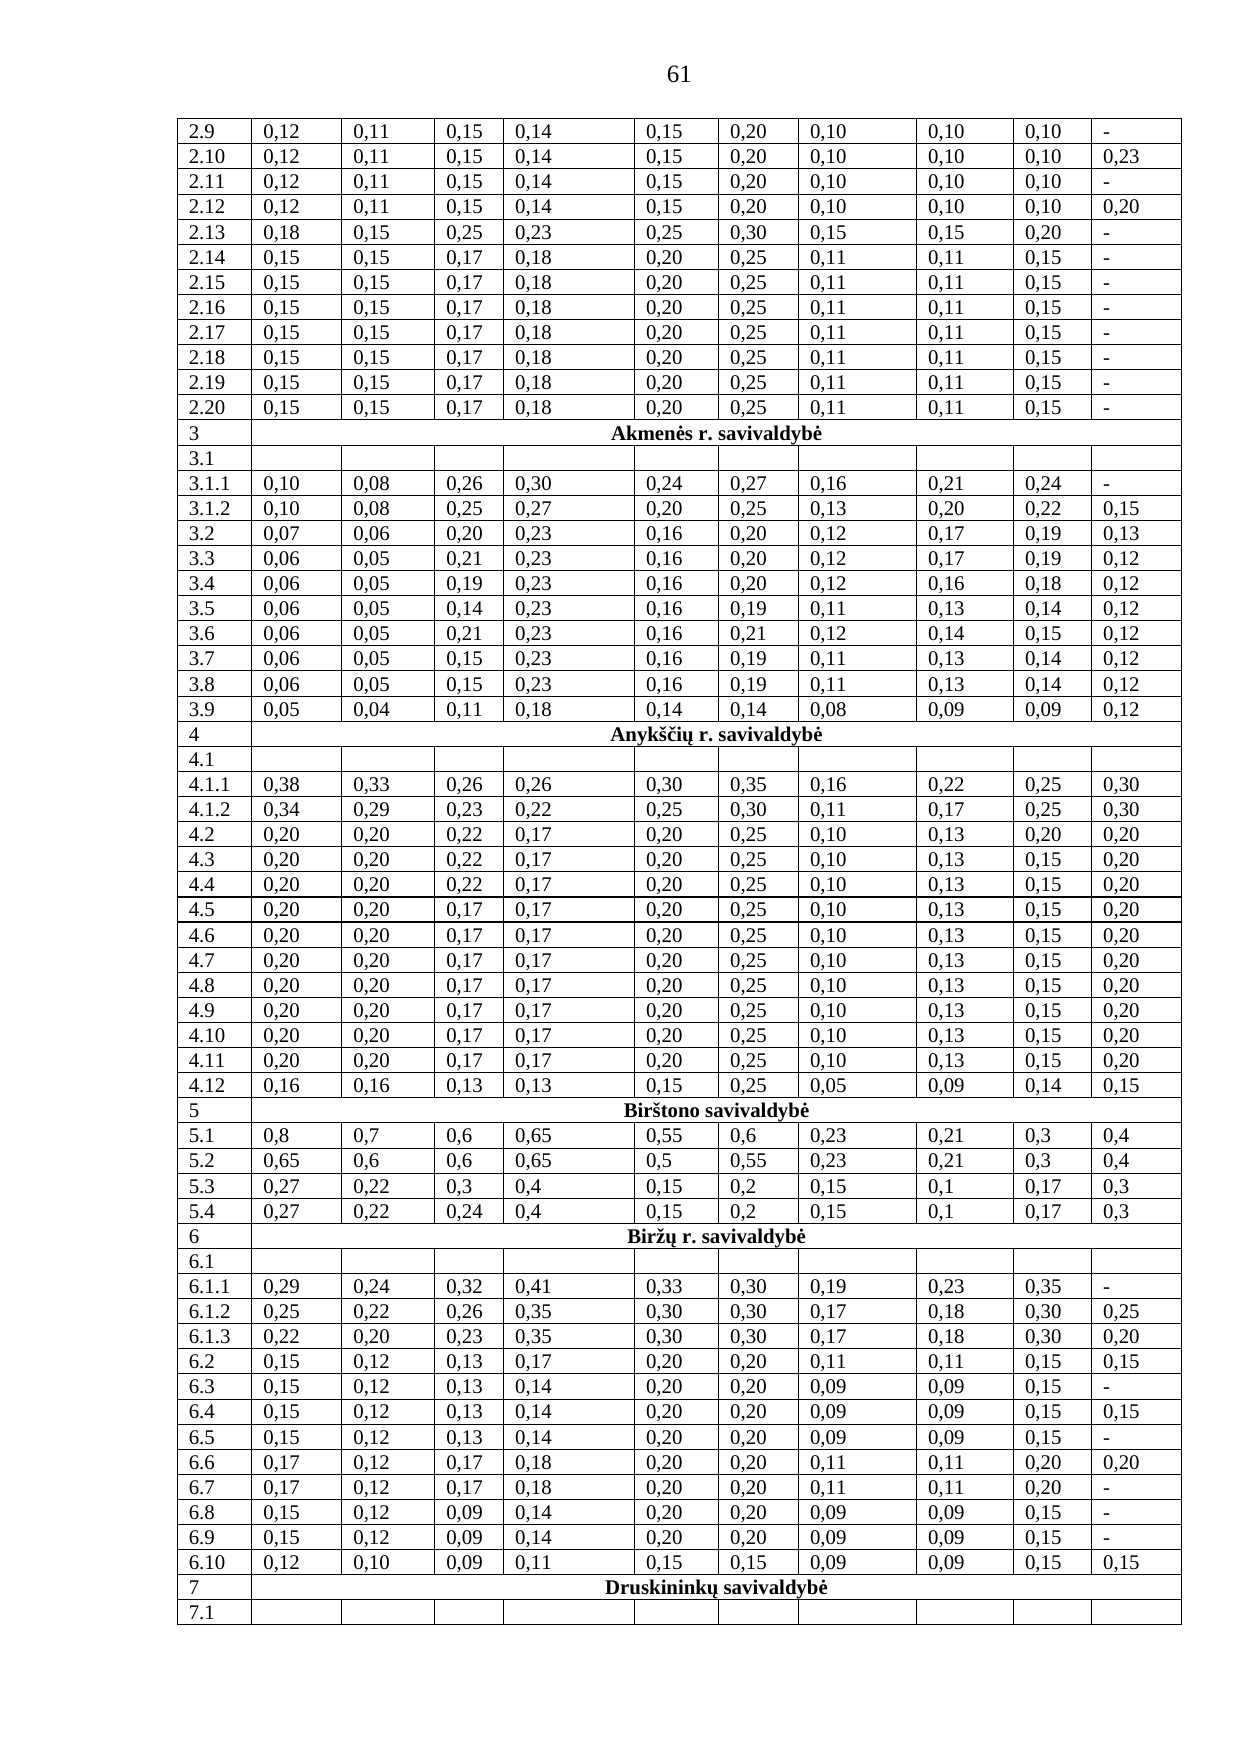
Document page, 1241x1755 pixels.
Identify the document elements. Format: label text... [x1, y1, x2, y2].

table_cell 0,15 [1014, 973, 1091, 997]
table_cell 0,09 [799, 1425, 916, 1449]
table_cell 0,05 [342, 571, 434, 595]
table_cell 2.14 [178, 245, 251, 269]
table_cell 0,20 [252, 898, 341, 921]
table_cell 0,20 [635, 1425, 718, 1449]
table_cell 0,20 [342, 998, 434, 1022]
table_cell 0,17 [504, 872, 634, 896]
table_cell 0,15 [1014, 923, 1091, 947]
table_cell 0,16 [635, 596, 718, 620]
table_cell 2.13 [178, 220, 251, 244]
table_cell 4.12 [178, 1073, 251, 1097]
table_cell 0,13 [917, 872, 1013, 896]
table_cell 0,05 [342, 546, 434, 570]
table_cell - [1092, 245, 1181, 269]
table_cell 0,11 [435, 697, 503, 721]
table_cell 0,16 [635, 671, 718, 696]
table_cell [917, 446, 1013, 469]
table_cell 0,15 [635, 1550, 718, 1574]
table_cell 0,20 [635, 847, 718, 871]
table_cell 0,2 [719, 1199, 798, 1223]
table_cell 3.1.2 [178, 496, 251, 520]
table_cell 0,20 [252, 973, 341, 997]
table_cell [799, 747, 916, 771]
table_cell 0,19 [435, 571, 503, 595]
table_cell 0,4 [1092, 1123, 1181, 1147]
table_cell [504, 1600, 634, 1624]
table_cell 0,09 [435, 1525, 503, 1549]
table_cell 0,12 [799, 521, 916, 545]
table_cell 0,18 [252, 220, 341, 244]
table_cell 0,20 [635, 295, 718, 319]
table_cell 0,14 [504, 1500, 634, 1524]
table_cell 0,25 [1092, 1299, 1181, 1323]
table_cell 0,08 [342, 471, 434, 495]
table_cell 0,13 [917, 646, 1013, 670]
table_cell 5.1 [178, 1123, 251, 1147]
table_cell 2.12 [178, 195, 251, 218]
table_cell 0,18 [504, 345, 634, 369]
table_cell 0,09 [799, 1525, 916, 1549]
table_cell 0,23 [504, 646, 634, 670]
table_cell 0,17 [435, 948, 503, 972]
table_cell 0,15 [252, 245, 341, 269]
table_cell 0,25 [719, 245, 798, 269]
table_cell 6.5 [178, 1425, 251, 1449]
table_cell 0,18 [504, 1475, 634, 1499]
table_cell 0,26 [435, 772, 503, 796]
table_cell 5.4 [178, 1199, 251, 1223]
table_cell 0,17 [435, 320, 503, 344]
table_cell 0,17 [1014, 1174, 1091, 1198]
table_cell 0,17 [504, 998, 634, 1022]
table_cell 0,20 [1092, 1048, 1181, 1072]
table_cell 0,17 [504, 973, 634, 997]
table_cell 0,20 [635, 320, 718, 344]
table_cell 0,22 [252, 1324, 341, 1348]
table_cell 0,25 [719, 295, 798, 319]
table_cell 0,18 [504, 395, 634, 419]
table_cell 0,14 [1014, 646, 1091, 670]
table_cell 0,18 [504, 697, 634, 721]
table_cell 0,13 [799, 496, 916, 520]
table_cell 0,10 [799, 822, 916, 846]
table_cell 0,11 [917, 370, 1013, 394]
table_cell 0,20 [917, 496, 1013, 520]
table_cell 0,25 [252, 1299, 341, 1323]
table_cell 0,13 [1092, 521, 1181, 545]
table_cell 0,10 [799, 1023, 916, 1047]
table_cell 6.7 [178, 1475, 251, 1499]
table_cell 6.2 [178, 1349, 251, 1373]
table_cell 0,17 [504, 1023, 634, 1047]
table_cell 0,25 [635, 220, 718, 244]
table_cell 3.7 [178, 646, 251, 670]
table_cell 0,17 [1014, 1199, 1091, 1223]
table_cell 0,18 [917, 1299, 1013, 1323]
table_cell Biržų r. savivaldybė [252, 1224, 1181, 1248]
table_cell 0,11 [799, 370, 916, 394]
table_cell 0,17 [504, 1048, 634, 1072]
table_cell 0,29 [342, 797, 434, 821]
table_cell 0,15 [1014, 320, 1091, 344]
table_cell 0,17 [504, 847, 634, 871]
table_cell 0,20 [1092, 195, 1181, 218]
table_cell 6.9 [178, 1525, 251, 1549]
table_cell 0,11 [799, 345, 916, 369]
table_cell 0,11 [799, 1475, 916, 1499]
table_cell 0,25 [719, 872, 798, 896]
table_cell 0,12 [252, 119, 341, 143]
table_cell 0,20 [635, 395, 718, 419]
table_cell 0,20 [719, 1425, 798, 1449]
table_cell 0,20 [1092, 998, 1181, 1022]
table_cell 0,15 [342, 270, 434, 294]
table_cell 4.11 [178, 1048, 251, 1072]
table_cell 0,20 [719, 1500, 798, 1524]
table_cell 0,16 [635, 621, 718, 645]
table_cell 0,21 [917, 1123, 1013, 1147]
table_cell [504, 1249, 634, 1273]
table_cell 0,15 [1014, 1374, 1091, 1398]
table_cell 0,06 [252, 621, 341, 645]
table_cell [435, 1249, 503, 1273]
table_cell 0,14 [719, 697, 798, 721]
table_cell 0,25 [719, 973, 798, 997]
table_cell 0,15 [252, 395, 341, 419]
table_cell 0,10 [799, 169, 916, 193]
table_cell 0,11 [917, 1349, 1013, 1373]
table_cell 0,20 [252, 998, 341, 1022]
table_cell 0,25 [719, 320, 798, 344]
table_cell 0,16 [635, 546, 718, 570]
table_cell 2.17 [178, 320, 251, 344]
table_cell 4.2 [178, 822, 251, 846]
table_cell 0,18 [504, 320, 634, 344]
table_cell 0,15 [1014, 847, 1091, 871]
table_cell [635, 747, 718, 771]
table_cell 0,17 [504, 923, 634, 947]
table_cell 0,21 [435, 546, 503, 570]
table_cell 0,15 [252, 1425, 341, 1449]
table_cell 0,15 [342, 245, 434, 269]
table_cell 0,20 [635, 898, 718, 921]
table_cell 0,27 [252, 1174, 341, 1198]
table_cell 0,09 [799, 1500, 916, 1524]
table_cell 0,15 [1092, 1550, 1181, 1574]
table_cell 0,15 [635, 144, 718, 168]
table_cell 3.1.1 [178, 471, 251, 495]
table_cell 0,65 [504, 1149, 634, 1172]
table_cell 0,7 [342, 1123, 434, 1147]
table_cell 0,15 [799, 220, 916, 244]
table_cell 0,13 [917, 973, 1013, 997]
table_cell 0,12 [342, 1349, 434, 1373]
table_cell 0,15 [635, 1199, 718, 1223]
table_cell 0,23 [917, 1274, 1013, 1298]
table_cell 0,12 [342, 1475, 434, 1499]
table_cell [799, 446, 916, 469]
table_cell 4.9 [178, 998, 251, 1022]
table_cell 0,11 [917, 295, 1013, 319]
table_cell 0,11 [342, 119, 434, 143]
table_cell 0,09 [799, 1374, 916, 1398]
table_cell 0,30 [635, 1324, 718, 1348]
table_cell 0,20 [719, 169, 798, 193]
table_cell 0,12 [252, 195, 341, 218]
table_cell 0,55 [635, 1123, 718, 1147]
table_cell 0,14 [504, 169, 634, 193]
table_cell 0,11 [917, 395, 1013, 419]
table_cell 0,6 [342, 1149, 434, 1172]
table_cell 0,30 [719, 220, 798, 244]
table_cell 0,19 [799, 1274, 916, 1298]
table_cell 0,15 [342, 395, 434, 419]
table_cell 0,20 [252, 872, 341, 896]
table_cell 0,11 [799, 596, 916, 620]
table_cell 4.1.2 [178, 797, 251, 821]
table_cell 0,15 [252, 345, 341, 369]
table_cell 0,15 [1014, 898, 1091, 921]
table_cell 0,10 [917, 119, 1013, 143]
table_cell [917, 1600, 1013, 1624]
table_cell 0,15 [252, 370, 341, 394]
table_cell 0,09 [435, 1500, 503, 1524]
table_cell Druskininkų savivaldybė [252, 1575, 1181, 1599]
table_cell 0,20 [252, 1048, 341, 1072]
table_cell 0,20 [719, 1349, 798, 1373]
table_cell 0,11 [799, 395, 916, 419]
table_cell 0,15 [252, 320, 341, 344]
table_cell 0,1 [917, 1174, 1013, 1198]
table_cell 0,29 [252, 1274, 341, 1298]
table_cell 0,14 [504, 1400, 634, 1423]
table_cell Akmenės r. savivaldybė [252, 420, 1181, 444]
table_cell 0,20 [1014, 822, 1091, 846]
table_cell 0,17 [504, 1349, 634, 1373]
table_cell 0,20 [635, 1500, 718, 1524]
table_cell 0,20 [342, 1324, 434, 1348]
table_cell 0,20 [1092, 1023, 1181, 1047]
table_cell 0,41 [504, 1274, 634, 1298]
table_cell - [1092, 370, 1181, 394]
table_cell [1014, 1249, 1091, 1273]
table_cell [1014, 747, 1091, 771]
table_cell 0,20 [719, 546, 798, 570]
table_cell 0,20 [435, 521, 503, 545]
table_cell 0,65 [252, 1149, 341, 1172]
table_cell 0,17 [252, 1450, 341, 1474]
table_cell 0,12 [342, 1500, 434, 1524]
table_cell 4 [178, 722, 251, 746]
table_cell 0,11 [799, 295, 916, 319]
table_cell [252, 1249, 341, 1273]
table_cell 0,22 [342, 1174, 434, 1198]
table_cell - [1092, 1525, 1181, 1549]
table_cell - [1092, 1475, 1181, 1499]
table_cell 4.7 [178, 948, 251, 972]
table_cell 0,15 [1014, 948, 1091, 972]
table_cell - [1092, 270, 1181, 294]
table_cell 4.1 [178, 747, 251, 771]
table_cell 0,10 [1014, 169, 1091, 193]
table_cell 0,13 [504, 1073, 634, 1097]
table_cell [252, 747, 341, 771]
table_cell 0,15 [1092, 1073, 1181, 1097]
table_cell [504, 446, 634, 469]
table_cell 0,30 [635, 1299, 718, 1323]
table_cell 0,17 [435, 973, 503, 997]
table_cell 0,20 [635, 1400, 718, 1423]
table_cell 0,34 [252, 797, 341, 821]
table_cell 0,24 [342, 1274, 434, 1298]
table_cell 7.1 [178, 1600, 251, 1624]
table_cell 0,12 [1092, 546, 1181, 570]
table_cell 0,8 [252, 1123, 341, 1147]
table_cell 0,11 [799, 1450, 916, 1474]
table_cell 0,20 [1092, 822, 1181, 846]
table_cell 0,25 [719, 270, 798, 294]
table_cell 3 [178, 420, 251, 444]
table_cell 0,11 [917, 245, 1013, 269]
table_cell 3.9 [178, 697, 251, 721]
table_cell 0,17 [799, 1324, 916, 1348]
table_cell 0,22 [917, 772, 1013, 796]
table_cell 0,15 [635, 119, 718, 143]
table_cell - [1092, 471, 1181, 495]
table_cell 0,20 [1092, 1450, 1181, 1474]
table_cell 0,25 [719, 948, 798, 972]
table_cell - [1092, 1500, 1181, 1524]
table_cell 0,14 [504, 144, 634, 168]
table_cell 0,15 [1092, 1349, 1181, 1373]
table_cell 0,18 [917, 1324, 1013, 1348]
table_cell 0,20 [719, 195, 798, 218]
table_cell 0,10 [917, 144, 1013, 168]
table_cell 0,09 [799, 1550, 916, 1574]
table_cell 0,20 [635, 1048, 718, 1072]
table_cell [342, 1249, 434, 1273]
table_cell [917, 1249, 1013, 1273]
table_cell 0,15 [1014, 395, 1091, 419]
table_cell 0,09 [917, 1374, 1013, 1398]
table_cell 0,12 [252, 169, 341, 193]
table_cell 0,25 [719, 1073, 798, 1097]
table_cell 0,14 [504, 195, 634, 218]
table_cell 3.2 [178, 521, 251, 545]
table_cell 6.4 [178, 1400, 251, 1423]
table_cell 0,15 [252, 1400, 341, 1423]
table_cell 0,10 [799, 1048, 916, 1072]
table_cell 2.10 [178, 144, 251, 168]
table_cell 0,3 [1014, 1149, 1091, 1172]
table_cell 0,20 [635, 948, 718, 972]
table_cell 0,15 [342, 345, 434, 369]
table_cell [1014, 1600, 1091, 1624]
table_cell 0,25 [719, 1048, 798, 1072]
table_cell 0,20 [342, 822, 434, 846]
table_cell 0,12 [1092, 671, 1181, 696]
table_cell Birštono savivaldybė [252, 1098, 1181, 1122]
table_cell 0,16 [917, 571, 1013, 595]
table_cell 0,20 [342, 898, 434, 921]
table_cell [1014, 446, 1091, 469]
table_cell 0,15 [1014, 1500, 1091, 1524]
table_cell 0,15 [1014, 621, 1091, 645]
table_cell 6.6 [178, 1450, 251, 1474]
table_cell 0,20 [719, 119, 798, 143]
table_cell 0,15 [1014, 872, 1091, 896]
table_cell 4.5 [178, 898, 251, 921]
table_cell [435, 747, 503, 771]
table_cell 0,12 [1092, 596, 1181, 620]
table_cell 0,20 [1092, 847, 1181, 871]
table_cell 0,25 [719, 898, 798, 921]
table_cell 0,25 [719, 998, 798, 1022]
table_cell 6.3 [178, 1374, 251, 1398]
table_cell [719, 1600, 798, 1624]
table_cell 0,10 [252, 471, 341, 495]
table_cell 0,08 [342, 496, 434, 520]
table_cell 0,09 [917, 1525, 1013, 1549]
table_cell 4.8 [178, 973, 251, 997]
table_cell 0,15 [799, 1174, 916, 1198]
table_cell 0,19 [1014, 521, 1091, 545]
table_cell 0,17 [917, 797, 1013, 821]
table_cell 0,16 [635, 646, 718, 670]
table_cell 0,10 [917, 195, 1013, 218]
table_cell 0,30 [719, 1324, 798, 1348]
table_cell 0,23 [799, 1123, 916, 1147]
table_cell 0,3 [1014, 1123, 1091, 1147]
table_cell 0,20 [635, 872, 718, 896]
table_cell 0,25 [719, 395, 798, 419]
table_cell 0,07 [252, 521, 341, 545]
table_cell 0,17 [435, 245, 503, 269]
table_cell 0,21 [917, 471, 1013, 495]
table_cell 0,15 [435, 169, 503, 193]
table_cell 6.10 [178, 1550, 251, 1574]
table_cell [719, 1249, 798, 1273]
table_cell 0,17 [504, 898, 634, 921]
table_cell 0,11 [917, 270, 1013, 294]
table_cell 6.1 [178, 1249, 251, 1273]
table_cell 0,11 [917, 1450, 1013, 1474]
table_cell 0,25 [719, 847, 798, 871]
table_cell 4.10 [178, 1023, 251, 1047]
table_cell [342, 747, 434, 771]
table_cell 0,22 [435, 872, 503, 896]
table_cell 6.1.2 [178, 1299, 251, 1323]
table_cell 0,30 [1014, 1299, 1091, 1323]
table_cell 0,17 [435, 345, 503, 369]
table_cell 0,13 [917, 898, 1013, 921]
table_cell 0,19 [719, 671, 798, 696]
table_cell 0,14 [635, 697, 718, 721]
table_cell [1092, 446, 1181, 469]
table_cell 0,30 [719, 1274, 798, 1298]
table_cell 0,15 [719, 1550, 798, 1574]
table_cell 0,24 [1014, 471, 1091, 495]
table_cell 0,15 [635, 1073, 718, 1097]
table_cell 0,3 [1092, 1199, 1181, 1223]
table_cell 0,14 [504, 1525, 634, 1549]
table_cell 0,20 [719, 521, 798, 545]
table_cell 0,13 [917, 948, 1013, 972]
table_cell 0,12 [1092, 621, 1181, 645]
table_cell 0,20 [1092, 898, 1181, 921]
table_cell [635, 1600, 718, 1624]
table_cell 0,20 [719, 1374, 798, 1398]
table_cell 0,15 [635, 1174, 718, 1198]
table_cell 0,25 [719, 923, 798, 947]
table_cell 2.19 [178, 370, 251, 394]
table_cell 0,35 [719, 772, 798, 796]
table_cell 0,17 [917, 521, 1013, 545]
table_cell 0,17 [435, 898, 503, 921]
table_cell 6 [178, 1224, 251, 1248]
table_cell 0,20 [635, 345, 718, 369]
table_cell 0,06 [252, 571, 341, 595]
table_cell 0,14 [1014, 671, 1091, 696]
table_cell 0,15 [1014, 1048, 1091, 1072]
table_cell 0,14 [917, 621, 1013, 645]
table_cell [504, 747, 634, 771]
table_cell [635, 446, 718, 469]
table_cell 0,23 [504, 621, 634, 645]
table_cell 0,15 [435, 195, 503, 218]
table_cell [799, 1600, 916, 1624]
table_cell 0,09 [435, 1550, 503, 1574]
table_cell [1092, 1600, 1181, 1624]
table_cell 0,10 [799, 998, 916, 1022]
table_cell 0,10 [799, 195, 916, 218]
table_cell 6.1.1 [178, 1274, 251, 1298]
table_cell 0,10 [252, 496, 341, 520]
table_cell 0,11 [799, 245, 916, 269]
table_cell 0,11 [799, 320, 916, 344]
table_cell 0,15 [1014, 1525, 1091, 1549]
table_cell 0,17 [917, 546, 1013, 570]
table_cell 0,23 [504, 521, 634, 545]
table_cell 0,20 [635, 370, 718, 394]
table_cell 0,19 [719, 646, 798, 670]
table_cell 0,12 [799, 546, 916, 570]
table_cell 0,6 [435, 1123, 503, 1147]
table_cell 0,14 [435, 596, 503, 620]
table_cell 0,20 [635, 1450, 718, 1474]
table_cell 0,10 [799, 872, 916, 896]
table_cell - [1092, 320, 1181, 344]
table_cell 0,15 [252, 1374, 341, 1398]
table_cell 0,15 [1014, 1425, 1091, 1449]
table_cell 0,15 [1092, 496, 1181, 520]
table_cell 0,26 [504, 772, 634, 796]
table_cell 0,10 [342, 1550, 434, 1574]
table_cell 0,11 [917, 345, 1013, 369]
table_cell 0,15 [252, 1525, 341, 1549]
table_cell 0,10 [799, 923, 916, 947]
table_cell 0,10 [799, 847, 916, 871]
table_cell 0,17 [435, 395, 503, 419]
table_cell 0,13 [917, 671, 1013, 696]
table_cell 0,12 [342, 1374, 434, 1398]
table_cell 0,20 [719, 1400, 798, 1423]
table_cell 0,09 [917, 1400, 1013, 1423]
table_cell 0,11 [799, 797, 916, 821]
table_cell 0,30 [719, 1299, 798, 1323]
table_cell 0,20 [1014, 1450, 1091, 1474]
table_cell 0,16 [799, 471, 916, 495]
table_cell 0,23 [435, 797, 503, 821]
table_cell 0,18 [1014, 571, 1091, 595]
table_cell 0,15 [342, 220, 434, 244]
table_cell 3.5 [178, 596, 251, 620]
table_cell 0,13 [435, 1400, 503, 1423]
table_cell 0,12 [342, 1400, 434, 1423]
table_cell 0,11 [342, 169, 434, 193]
table_cell 0,20 [635, 1374, 718, 1398]
table_cell 0,11 [799, 671, 916, 696]
table_cell 0,1 [917, 1199, 1013, 1223]
table_cell 2.16 [178, 295, 251, 319]
table_cell 0,15 [1092, 1400, 1181, 1423]
table_cell 0,14 [504, 119, 634, 143]
table_cell 0,15 [1014, 345, 1091, 369]
table_cell 6.1.3 [178, 1324, 251, 1348]
table_cell 0,19 [1014, 546, 1091, 570]
table_cell 0,25 [719, 370, 798, 394]
table_cell 0,09 [917, 1500, 1013, 1524]
table_cell 0,25 [435, 496, 503, 520]
table_cell 0,2 [719, 1174, 798, 1198]
table_cell 0,25 [1014, 772, 1091, 796]
table_cell 0,17 [435, 295, 503, 319]
table_cell 0,20 [342, 847, 434, 871]
table_cell 0,20 [719, 144, 798, 168]
table_cell 0,11 [799, 646, 916, 670]
table_cell 0,30 [635, 772, 718, 796]
table_cell 0,21 [435, 621, 503, 645]
table_cell 0,26 [435, 1299, 503, 1323]
table_cell - [1092, 295, 1181, 319]
table_cell 0,30 [1092, 772, 1181, 796]
table_cell 0,20 [635, 973, 718, 997]
table_cell 0,13 [435, 1349, 503, 1373]
table_cell 0,20 [342, 1023, 434, 1047]
table_cell 0,22 [504, 797, 634, 821]
table_cell 4.1.1 [178, 772, 251, 796]
table_cell 0,6 [719, 1123, 798, 1147]
table_cell [342, 1600, 434, 1624]
table_cell 0,33 [342, 772, 434, 796]
table_cell [799, 1249, 916, 1273]
table_cell 0,11 [342, 195, 434, 218]
table_cell - [1092, 1274, 1181, 1298]
table_cell 0,25 [719, 496, 798, 520]
table_cell 0,23 [435, 1324, 503, 1348]
table_cell 0,20 [719, 1450, 798, 1474]
table_cell 4.3 [178, 847, 251, 871]
table_cell 0,15 [1014, 295, 1091, 319]
table_cell 0,13 [917, 847, 1013, 871]
table_cell 0,15 [252, 270, 341, 294]
table_cell 0,27 [252, 1199, 341, 1223]
table_cell 0,17 [504, 948, 634, 972]
table_cell 0,12 [342, 1425, 434, 1449]
table_cell - [1092, 169, 1181, 193]
table_cell 0,22 [1014, 496, 1091, 520]
table_cell 0,05 [342, 671, 434, 696]
table_cell 0,20 [252, 948, 341, 972]
table_cell 0,10 [799, 119, 916, 143]
table_cell 0,16 [342, 1073, 434, 1097]
table_cell 0,09 [917, 697, 1013, 721]
table_cell 0,33 [635, 1274, 718, 1298]
table_cell 0,17 [799, 1299, 916, 1323]
table_cell 0,20 [1092, 872, 1181, 896]
table_cell 0,21 [719, 621, 798, 645]
table_cell [252, 446, 341, 469]
table_cell [635, 1249, 718, 1273]
table_cell 0,15 [917, 220, 1013, 244]
table_cell 5 [178, 1098, 251, 1122]
table_cell 0,13 [435, 1073, 503, 1097]
table_cell 0,09 [917, 1550, 1013, 1574]
table_cell 0,18 [504, 295, 634, 319]
table_cell Anykščių r. savivaldybė [252, 722, 1181, 746]
table_cell 0,3 [435, 1174, 503, 1198]
table_cell 0,12 [342, 1525, 434, 1549]
table_cell 0,15 [435, 119, 503, 143]
table_cell 0,18 [504, 245, 634, 269]
table_cell 3.4 [178, 571, 251, 595]
table_cell 0,16 [635, 521, 718, 545]
table_cell 0,17 [435, 923, 503, 947]
table_cell 0,5 [635, 1149, 718, 1172]
table_cell 0,15 [1014, 1023, 1091, 1047]
table_cell 0,30 [1092, 797, 1181, 821]
table_cell 0,11 [799, 270, 916, 294]
table_cell 0,15 [342, 370, 434, 394]
table_cell 0,20 [342, 948, 434, 972]
table_cell 0,23 [504, 571, 634, 595]
table_cell 0,20 [252, 923, 341, 947]
table_cell 0,05 [342, 596, 434, 620]
table_cell 0,20 [1092, 973, 1181, 997]
table_cell 0,10 [799, 144, 916, 168]
table_cell 0,20 [635, 1349, 718, 1373]
table_cell 0,25 [1014, 797, 1091, 821]
table_cell 0,15 [435, 671, 503, 696]
table_cell 0,11 [504, 1550, 634, 1574]
table_cell 0,20 [252, 1023, 341, 1047]
table_cell 0,20 [635, 1525, 718, 1549]
table_cell 0,09 [917, 1073, 1013, 1097]
table_cell 0,12 [342, 1450, 434, 1474]
table_cell 0,10 [917, 169, 1013, 193]
table_cell 0,15 [1014, 1349, 1091, 1373]
table_cell 0,35 [1014, 1274, 1091, 1298]
table_cell 0,17 [435, 270, 503, 294]
table_cell 4.4 [178, 872, 251, 896]
table_cell 0,10 [1014, 195, 1091, 218]
table_cell 0,05 [252, 697, 341, 721]
table_cell 0,20 [252, 822, 341, 846]
table_cell 0,06 [252, 671, 341, 696]
table_cell 0,23 [1092, 144, 1181, 168]
table_cell 2.15 [178, 270, 251, 294]
table_cell 0,15 [1014, 245, 1091, 269]
table_cell 0,20 [719, 1525, 798, 1549]
table_cell 0,13 [917, 923, 1013, 947]
table_cell 0,10 [1014, 144, 1091, 168]
table_cell 0,12 [1092, 646, 1181, 670]
table_cell 0,15 [435, 646, 503, 670]
table_cell 0,15 [1014, 1550, 1091, 1574]
table_cell 0,27 [719, 471, 798, 495]
table_cell 0,05 [799, 1073, 916, 1097]
table_cell 0,13 [435, 1374, 503, 1398]
table_cell 0,20 [1092, 1324, 1181, 1348]
table_cell 0,15 [635, 169, 718, 193]
table_cell 0,20 [635, 496, 718, 520]
table_cell 0,18 [504, 1450, 634, 1474]
table_cell 0,12 [252, 1550, 341, 1574]
table_cell 0,15 [799, 1199, 916, 1223]
table_cell [719, 446, 798, 469]
table_cell 0,24 [435, 1199, 503, 1223]
table_cell 5.2 [178, 1149, 251, 1172]
table_cell 0,13 [917, 998, 1013, 1022]
table_cell [342, 446, 434, 469]
table_cell 0,20 [342, 1048, 434, 1072]
table_cell 0,4 [504, 1174, 634, 1198]
table_cell - [1092, 1425, 1181, 1449]
table_cell 0,11 [799, 1349, 916, 1373]
table_cell 0,17 [435, 1475, 503, 1499]
table_cell 0,20 [342, 872, 434, 896]
table_cell 0,25 [719, 1023, 798, 1047]
table_cell 0,23 [504, 546, 634, 570]
table_cell 5.3 [178, 1174, 251, 1198]
table_cell 0,17 [435, 370, 503, 394]
table_cell 0,20 [342, 923, 434, 947]
table_cell 0,14 [504, 1425, 634, 1449]
table_cell 2.18 [178, 345, 251, 369]
table_cell 0,17 [435, 1023, 503, 1047]
table_cell - [1092, 119, 1181, 143]
table_cell - [1092, 345, 1181, 369]
table_cell 0,20 [1014, 1475, 1091, 1499]
table_cell 0,20 [635, 245, 718, 269]
table_cell 0,13 [435, 1425, 503, 1449]
table_cell 0,25 [435, 220, 503, 244]
table_cell 0,20 [342, 973, 434, 997]
table_cell 3.3 [178, 546, 251, 570]
table_cell 0,13 [917, 596, 1013, 620]
table_cell 3.1 [178, 446, 251, 469]
table_cell 0,23 [504, 596, 634, 620]
table_cell 0,15 [252, 295, 341, 319]
table_cell 0,15 [635, 195, 718, 218]
table_cell 0,20 [635, 923, 718, 947]
table_cell 0,06 [342, 521, 434, 545]
table_cell 0,25 [635, 797, 718, 821]
table_cell 0,10 [799, 898, 916, 921]
table_cell 0,55 [719, 1149, 798, 1172]
table_cell 0,04 [342, 697, 434, 721]
table_cell 0,16 [635, 571, 718, 595]
table_cell 7 [178, 1575, 251, 1599]
table_cell [252, 1600, 341, 1624]
table_cell 0,20 [1092, 923, 1181, 947]
table_cell 0,27 [504, 496, 634, 520]
table_cell 0,20 [635, 998, 718, 1022]
table_cell 0,15 [435, 144, 503, 168]
table_cell [435, 1600, 503, 1624]
table_cell 0,3 [1092, 1174, 1181, 1198]
table_cell [719, 747, 798, 771]
table_cell 0,38 [252, 772, 341, 796]
table_cell 0,30 [719, 797, 798, 821]
table_cell [1092, 1249, 1181, 1273]
table_cell - [1092, 1374, 1181, 1398]
table_cell 0,13 [917, 822, 1013, 846]
table_cell - [1092, 395, 1181, 419]
table_cell 0,19 [719, 596, 798, 620]
table_cell 0,15 [252, 1500, 341, 1524]
table_cell 0,24 [635, 471, 718, 495]
table_cell 0,20 [635, 822, 718, 846]
table_cell 0,13 [917, 1023, 1013, 1047]
table_cell 0,15 [252, 1349, 341, 1373]
table_cell 0,18 [504, 370, 634, 394]
table_cell 0,26 [435, 471, 503, 495]
table_cell 0,18 [504, 270, 634, 294]
table_cell 0,35 [504, 1324, 634, 1348]
table_cell 0,15 [1014, 1400, 1091, 1423]
table_cell 0,12 [799, 571, 916, 595]
table_cell 0,17 [435, 998, 503, 1022]
table_cell 0,15 [1014, 998, 1091, 1022]
table_cell 0,17 [435, 1048, 503, 1072]
table_cell 0,20 [635, 270, 718, 294]
table_cell 2.20 [178, 395, 251, 419]
table_cell 0,12 [252, 144, 341, 168]
table_cell 2.11 [178, 169, 251, 193]
table_cell 0,20 [719, 571, 798, 595]
table_cell 0,22 [435, 847, 503, 871]
table_cell 0,21 [917, 1149, 1013, 1172]
table_cell 0,25 [719, 822, 798, 846]
table_cell 3.6 [178, 621, 251, 645]
table_cell 6.8 [178, 1500, 251, 1524]
table_cell 2.9 [178, 119, 251, 143]
table_cell 0,22 [342, 1199, 434, 1223]
table_cell [917, 747, 1013, 771]
table_cell 0,65 [504, 1123, 634, 1147]
table_cell 0,12 [1092, 571, 1181, 595]
table_cell 0,32 [435, 1274, 503, 1298]
table_cell 0,23 [799, 1149, 916, 1172]
table_cell 0,11 [917, 1475, 1013, 1499]
table_cell 0,22 [342, 1299, 434, 1323]
table_cell 0,20 [719, 1475, 798, 1499]
table_cell 3.8 [178, 671, 251, 696]
table_cell 0,08 [799, 697, 916, 721]
table_cell 0,14 [504, 1374, 634, 1398]
table_cell 0,12 [1092, 697, 1181, 721]
table_cell 0,30 [1014, 1324, 1091, 1348]
table_cell 0,06 [252, 546, 341, 570]
table_cell 0,30 [504, 471, 634, 495]
table_cell 0,14 [1014, 1073, 1091, 1097]
table_cell 0,10 [799, 948, 916, 972]
table_cell 0,23 [504, 220, 634, 244]
table_cell 0,15 [1014, 270, 1091, 294]
table_cell 0,16 [252, 1073, 341, 1097]
table_cell 0,17 [252, 1475, 341, 1499]
table_cell 4.6 [178, 923, 251, 947]
table_cell 0,20 [1092, 948, 1181, 972]
table_cell 0,15 [1014, 370, 1091, 394]
table_cell 0,12 [799, 621, 916, 645]
table_cell 0,14 [1014, 596, 1091, 620]
table_cell 0,15 [342, 320, 434, 344]
table_cell 0,17 [504, 822, 634, 846]
table_cell 0,06 [252, 596, 341, 620]
table_cell 0,20 [252, 847, 341, 871]
table_cell [1092, 747, 1181, 771]
table_cell [435, 446, 503, 469]
table_cell 0,10 [1014, 119, 1091, 143]
table_cell 0,25 [719, 345, 798, 369]
table_cell 0,05 [342, 646, 434, 670]
table_cell 0,11 [342, 144, 434, 168]
table_cell 0,13 [917, 1048, 1013, 1072]
table_cell - [1092, 220, 1181, 244]
table_cell 0,20 [635, 1475, 718, 1499]
table_cell 0,6 [435, 1149, 503, 1172]
table_cell 0,20 [635, 1023, 718, 1047]
table_cell 0,23 [504, 671, 634, 696]
table_cell 0,09 [799, 1400, 916, 1423]
table_cell 0,16 [799, 772, 916, 796]
table_cell 0,20 [1014, 220, 1091, 244]
table_cell 0,10 [799, 973, 916, 997]
table_cell 0,22 [435, 822, 503, 846]
table_cell 0,4 [1092, 1149, 1181, 1172]
table_cell 0,15 [342, 295, 434, 319]
table_cell 0,05 [342, 621, 434, 645]
table_cell 0,35 [504, 1299, 634, 1323]
table_cell 0,06 [252, 646, 341, 670]
table_cell 0,09 [917, 1425, 1013, 1449]
table_cell 0,17 [435, 1450, 503, 1474]
table_cell 0,4 [504, 1199, 634, 1223]
table_cell 0,11 [917, 320, 1013, 344]
table_cell 0,09 [1014, 697, 1091, 721]
